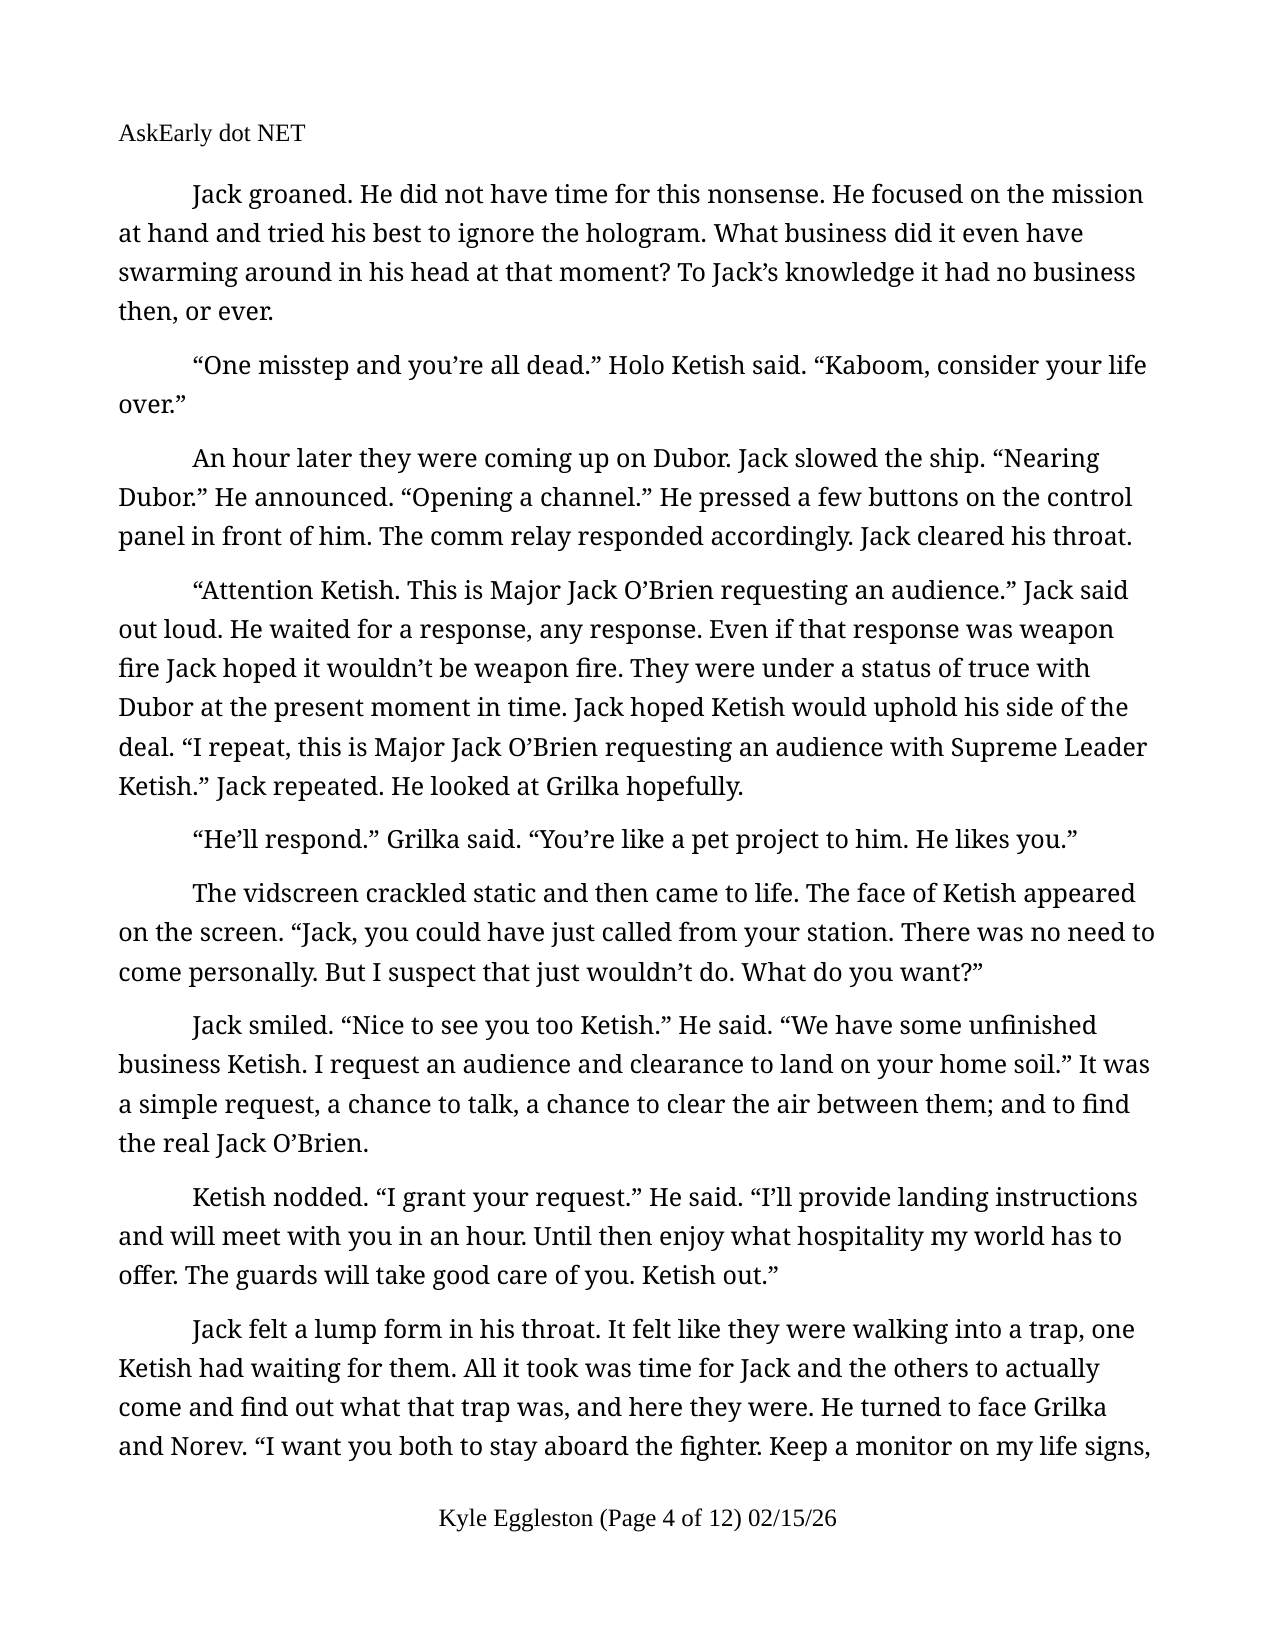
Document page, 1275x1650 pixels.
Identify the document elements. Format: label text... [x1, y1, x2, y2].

text An hour later they were coming up on Dubor. Jack slowed the ship. “Nearing Dubor.” He announced. “Opening a channel.” He pressed a few buttons on the control panel in front of him. The comm relay responded accordingly. Jack cleared his throat. [118, 441, 1157, 553]
text Jack smiled. “Nice to see you too Ketish.” He said. “We have some unfinished business Ketish. I request an audience and clearance to land on your home soil.” It was a simple request, a chance to talk, a chance to clear the air between them; and to find the real Jack O’Brien. [118, 1008, 1157, 1159]
text “He’ll respond.” Grilka said. “You’re like a pet project to him. He likes you.” [118, 822, 1157, 856]
text Ketish nodded. “I grant your request.” He said. “I’ll provide landing instructions and will meet with you in an hour. Until then enjoy what hospitality my world has to offer. The guards will take good care of you. Ketish out.” [118, 1179, 1157, 1292]
text The vidscreen crackled static and then came to life. The face of Ketish appeared on the screen. “Jack, you could have just called from your station. There was no need to come personally. But I suspect that just wouldn’t do. What do you want?” [118, 876, 1157, 988]
text Jack groaned. He did not have time for this nonsense. He focused on the mission at hand and tried his best to ignore the hologram. What business did it even have swarming around in his head at that moment? To Jack’s knowledge it had no business then, or ever. [118, 176, 1157, 328]
text “One misstep and you’re all dead.” Holo Ketish said. “Kaboom, consider your life over.” [118, 348, 1157, 421]
text “Attention Ketish. This is Major Jack O’Brien requesting an audience.” Jack said out loud. He waited for a response, any response. Even if that response was weapon fire Jack hoped it wouldn’t be weapon fire. They were under a status of truce with Dubor at the present moment in time. Jack hoped Ketish would uphold his side of the deal. “I repeat, this is Major Jack O’Brien requesting an audience with Supreme Leader Ketish.” Jack repeated. He looked at Grilka hopefully. [118, 573, 1157, 802]
text Jack felt a lump form in his throat. It felt like they were walking into a trap, one Ketish had waiting for them. All it took was time for Jack and the others to actually come and find out what that trap was, and here they were. He turned to face Grilka and Norev. “I want you both to stay aboard the fighter. Keep a monitor on my life signs, [118, 1311, 1157, 1463]
